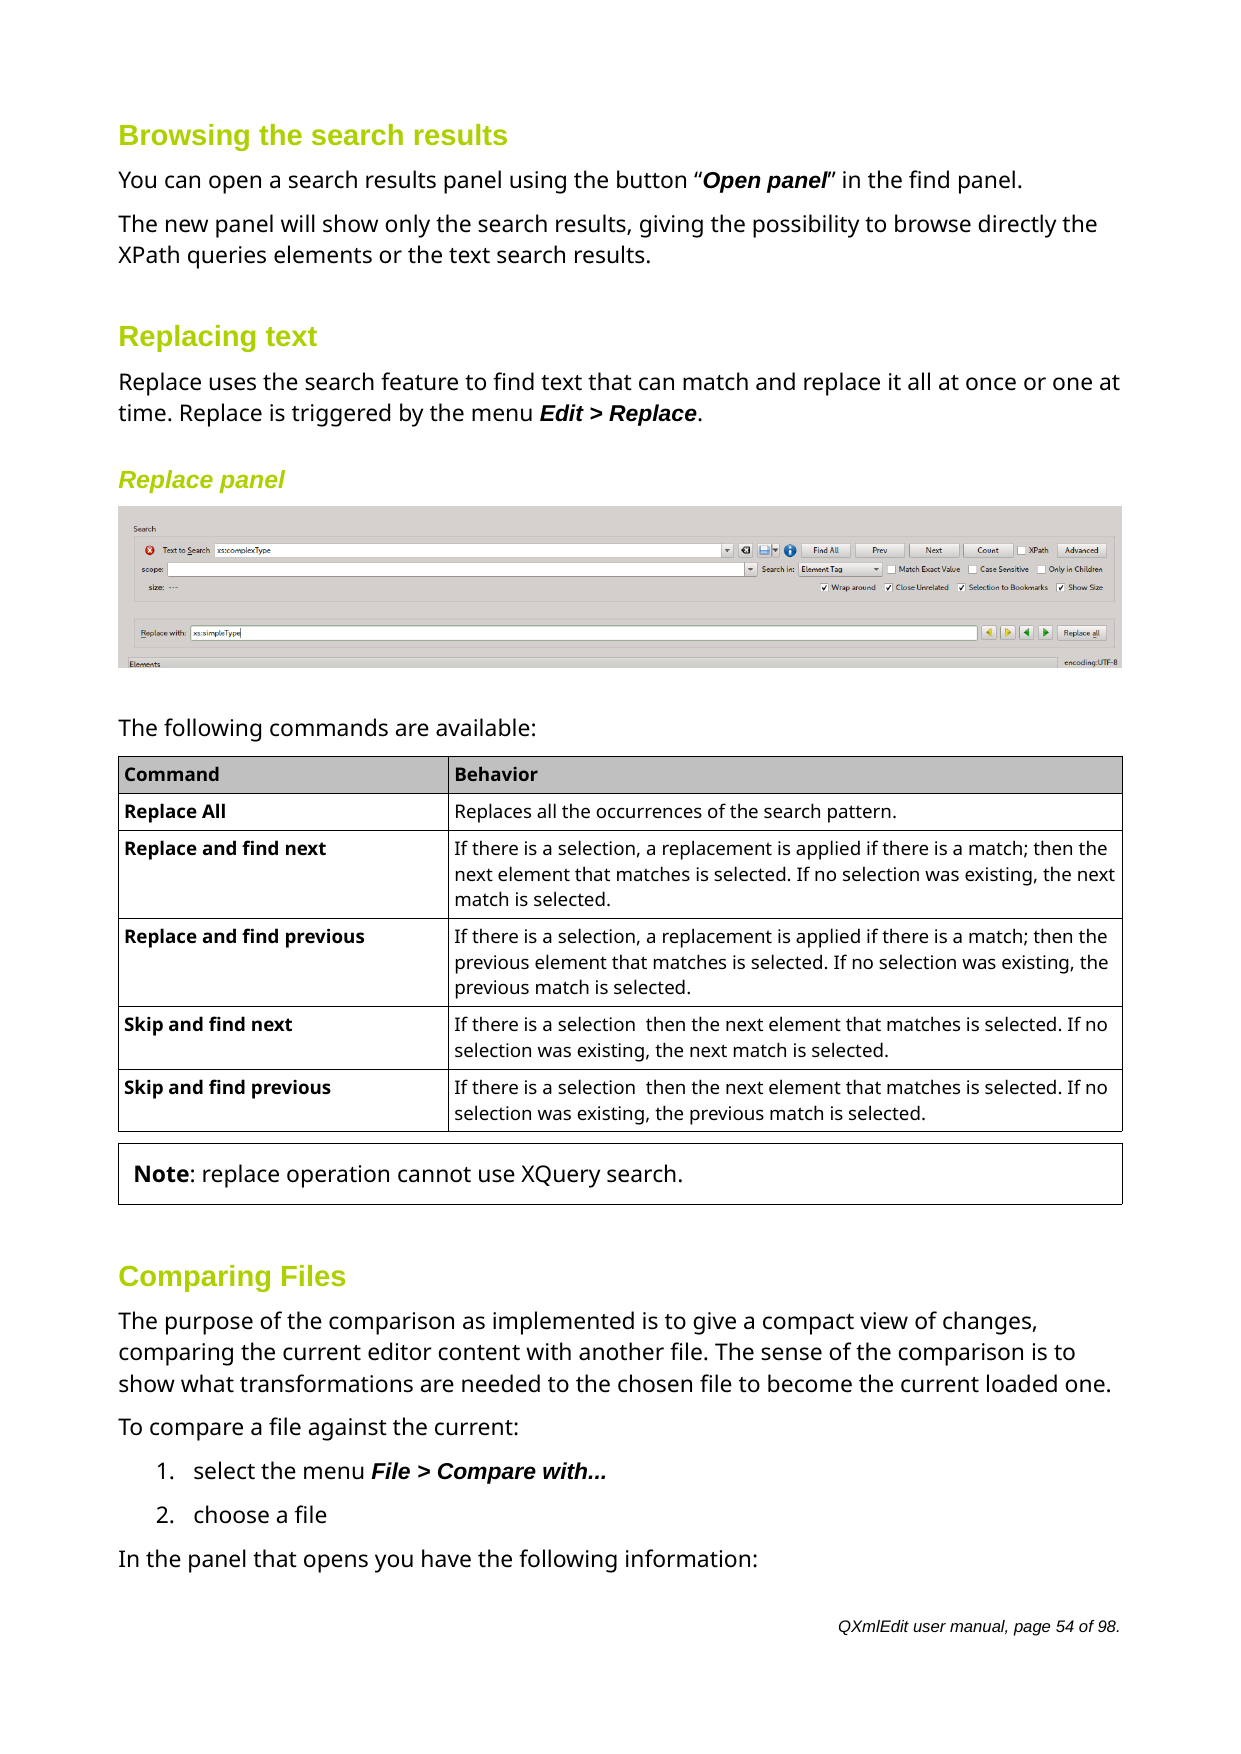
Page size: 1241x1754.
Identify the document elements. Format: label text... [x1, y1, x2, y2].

subtitle Replacing text [118, 319, 1122, 353]
table_cell Replaces all the occurrences of the search pattern. [449, 794, 1122, 830]
table_cell Replace All [119, 794, 448, 830]
text The following commands are available: [118, 712, 1122, 743]
text In the panel that opens you have the following information: [118, 1542, 1122, 1574]
text You can open a search results panel using the button “Open panel” in the find panel. [118, 164, 1122, 195]
subtitle Comparing Files [118, 1259, 1122, 1293]
text To compare a file against the current: [118, 1411, 1122, 1442]
list choose a file [156, 1499, 1122, 1530]
subtitle Browsing the search results [118, 118, 1122, 152]
text The new panel will show only the search results, giving the possibility to browse directly the XPath queries elements or the text search results. [118, 208, 1122, 270]
table_cell Replace and find previous [119, 919, 448, 1006]
table_header Behavior [449, 757, 1122, 793]
text Note: replace operation cannot use XQuery search. [119, 1144, 1122, 1204]
table_cell Replace and find next [119, 831, 448, 918]
picture [118, 506, 1122, 668]
table_header Command [119, 757, 448, 793]
text Replace uses the search feature to find text that can match and replace it all at once or one at time. Replace is triggered by the menu Edit > Replace. [118, 365, 1122, 428]
table_cell If there is a selection, a replacement is applied if there is a match; then the previous element that matches is selected. If no selection was existing, the previous match is selected. [449, 919, 1122, 1006]
table_cell If there is a selection then the next element that matches is selected. If no selection was existing, the next match is selected. [449, 1007, 1122, 1068]
table_cell Skip and find previous [119, 1070, 448, 1131]
text The purpose of the comparison as implemented is to give a compact view of changes, comparing the current editor content with another file. The sense of the comparison is to show what transformations are needed to the chosen file to become the current loaded one. [118, 1305, 1122, 1399]
table_cell If there is a selection then the next element that matches is selected. If no selection was existing, the previous match is selected. [449, 1070, 1122, 1131]
table_cell If there is a selection, a replacement is applied if there is a match; then the next element that matches is selected. If no selection was existing, the next match is selected. [449, 831, 1122, 918]
subtitle Replace panel [118, 465, 1122, 494]
list select the menu File > Compare with... [156, 1455, 1122, 1486]
table_cell Skip and find next [119, 1007, 448, 1068]
